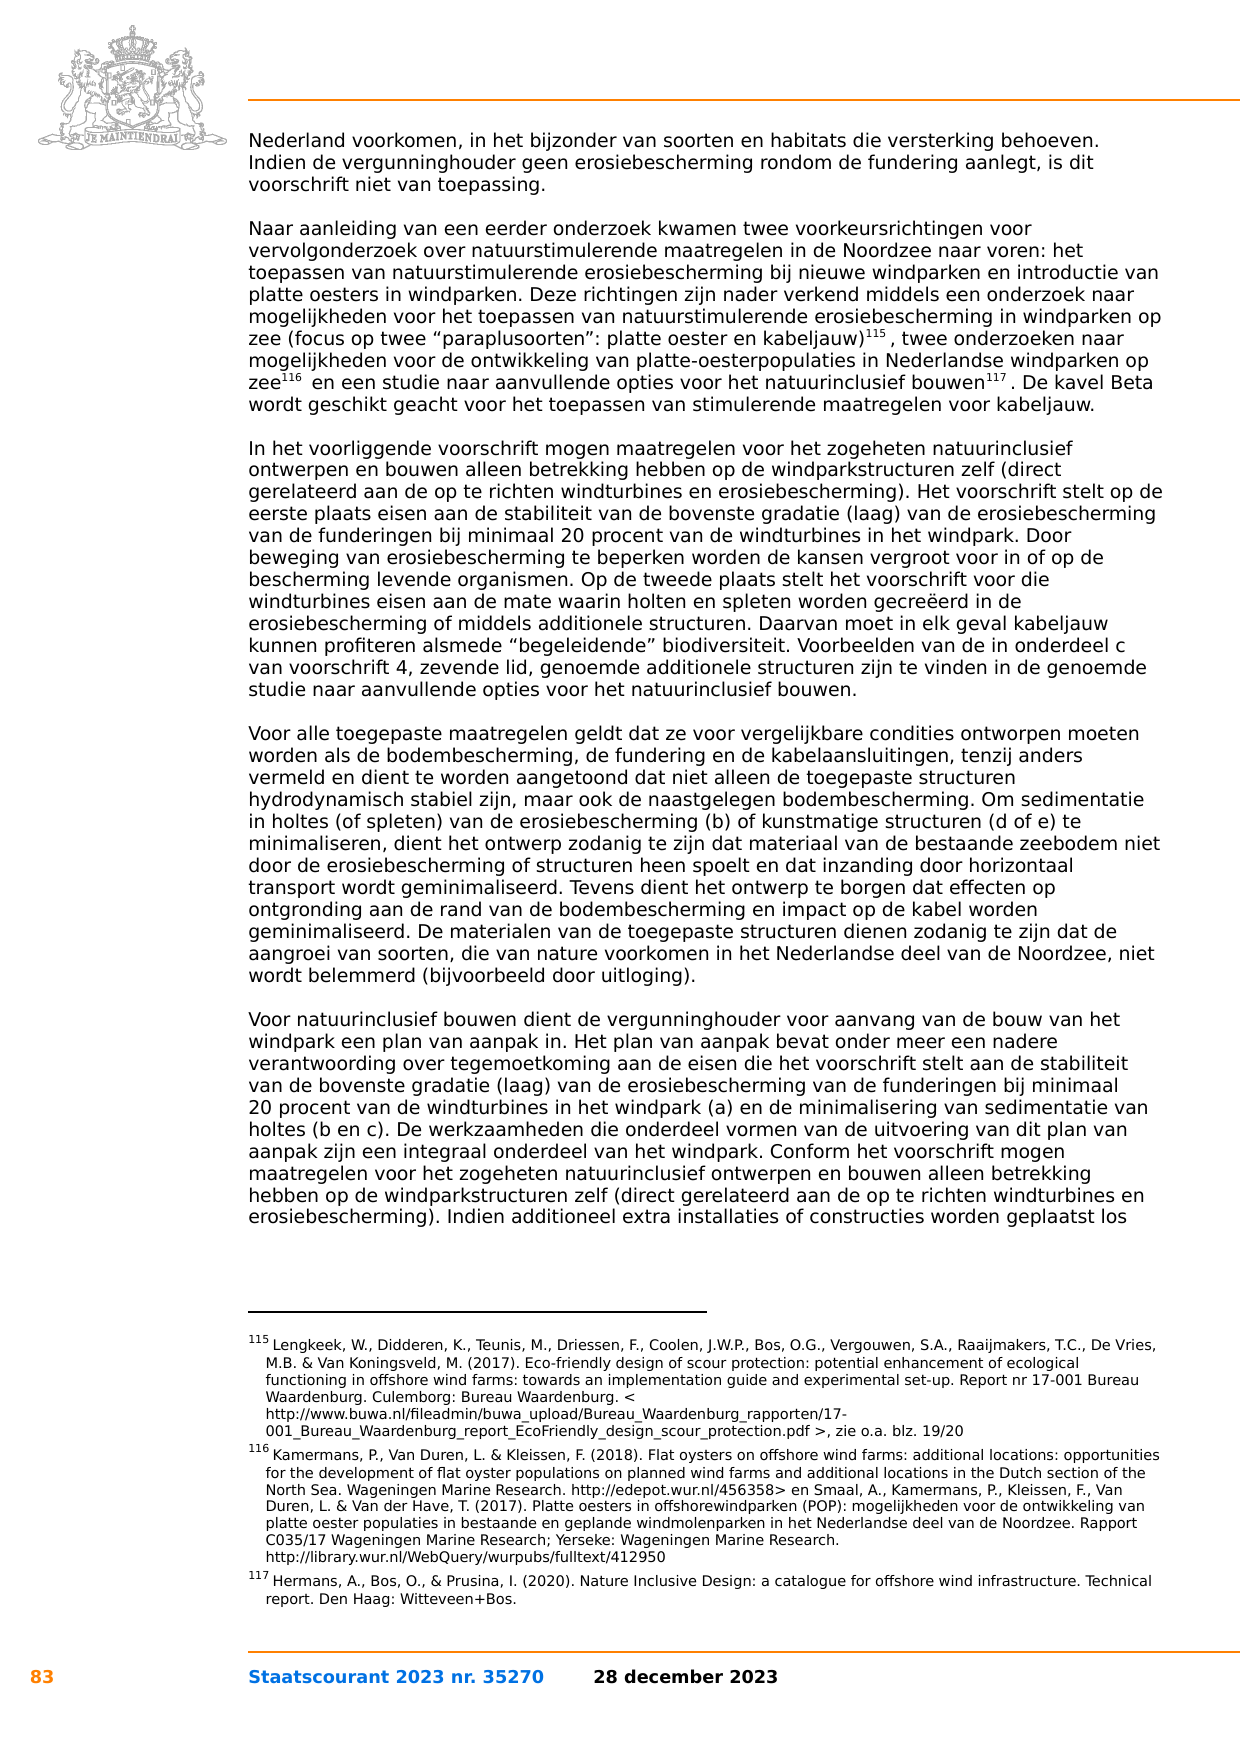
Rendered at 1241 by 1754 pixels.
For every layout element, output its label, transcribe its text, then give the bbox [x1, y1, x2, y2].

text Hermans, A., Bos, O., & Prusina, I. (2020). Nature Inclusive Design: a catalogue for offshore wind infrastructure. Technical report. Den Haag: Witteveen+Bos. [248, 1569, 1163, 1608]
text Voor natuurinclusief bouwen dient de vergunninghouder voor aanvang van de bouw van het windpark een plan van aanpak in. Het plan van aanpak bevat onder meer een nadere verantwoording over tegemoetkoming aan de eisen die het voorschrift stelt aan de stabiliteit van de bovenste gradatie (laag) van de erosiebescherming van de funderingen bij minimaal 20 procent van de windturbines in het windpark (a) en de minimalisering van sedimentatie van holtes (b en c). De werkzaamheden die onderdeel vormen van de uitvoering van dit plan van aanpak zijn een integraal onderdeel van het windpark. Conform het voorschrift mogen maatregelen voor het zogeheten natuurinclusief ontwerpen en bouwen alleen betrekking hebben op de windparkstructuren zelf (direct gerelateerd aan de op te richten windturbines en erosiebescherming). Indien additioneel extra installaties of constructies worden geplaatst los [248, 1009, 1163, 1228]
text Naar aanleiding van een eerder onderzoek kwamen twee voorkeursrichtingen voor vervolgonderzoek over natuurstimulerende maatregelen in de Noordzee naar voren: het toepassen van natuurstimulerende erosiebescherming bij nieuwe windparken en introductie van platte oesters in windparken. Deze richtingen zijn nader verkend middels een onderzoek naar mogelijkheden voor het toepassen van natuurstimulerende erosiebescherming in windparken op zee (focus op twee “paraplusoorten”: platte oester en kabeljauw), twee onderzoeken naar mogelijkheden voor de ontwikkeling van platte-oesterpopulaties in Nederlandse windparken op zee en een studie naar aanvullende opties voor het natuurinclusief bouwen. De kavel Beta wordt geschikt geacht voor het toepassen van stimulerende maatregelen voor kabeljauw. [248, 218, 1163, 416]
text In het voorliggende voorschrift mogen maatregelen voor het zogeheten natuurinclusief ontwerpen en bouwen alleen betrekking hebben op de windparkstructuren zelf (direct gerelateerd aan de op te richten windturbines en erosiebescherming). Het voorschrift stelt op de eerste plaats eisen aan de stabiliteit van de bovenste gradatie (laag) van de erosiebescherming van de funderingen bij minimaal 20 procent van de windturbines in het windpark. Door beweging van erosiebescherming te beperken worden de kansen vergroot voor in of op de bescherming levende organismen. Op de tweede plaats stelt het voorschrift voor die windturbines eisen aan de mate waarin holten en spleten worden gecreëerd in de erosiebescherming of middels additionele structuren. Daarvan moet in elk geval kabeljauw kunnen profiteren alsmede “begeleidende” biodiversiteit. Voorbeelden van de in onderdeel c van voorschrift 4, zevende lid, genoemde additionele structuren zijn te vinden in de genoemde studie naar aanvullende opties voor het natuurinclusief bouwen. [248, 437, 1163, 701]
text Lengkeek, W., Didderen, K., Teunis, M., Driessen, F., Coolen, J.W.P., Bos, O.G., Vergouwen, S.A., Raaijmakers, T.C., De Vries, M.B. & Van Koningsveld, M. (2017). Eco-friendly design of scour protection: potential enhancement of ecological functioning in offshore wind farms: towards an implementation guide and experimental set-up. Report nr 17-001 Bureau Waardenburg. Culemborg: Bureau Waardenburg. < http://www.buwa.nl/fileadmin/buwa_upload/Bureau_Waardenburg_rapporten/17-001_Bureau_Waardenburg_report_EcoFriendly_design_scour_protection.pdf >, zie o.a. blz. 19/20 [248, 1333, 1163, 1440]
text Voor alle toegepaste maatregelen geldt dat ze voor vergelijkbare condities ontworpen moeten worden als de bodembescherming, de fundering en de kabelaansluitingen, tenzij anders vermeld en dient te worden aangetoond dat niet alleen de toegepaste structuren hydrodynamisch stabiel zijn, maar ook de naastgelegen bodembescherming. Om sedimentatie in holtes (of spleten) van de erosiebescherming (b) of kunstmatige structuren (d of e) te minimaliseren, dient het ontwerp zodanig te zijn dat materiaal van de bestaande zeebodem niet door de erosiebescherming of structuren heen spoelt en dat inzanding door horizontaal transport wordt geminimaliseerd. Tevens dient het ontwerp te borgen dat effecten op ontgronding aan de rand van de bodembescherming en impact op de kabel worden geminimaliseerd. De materialen van de toegepaste structuren dienen zodanig te zijn dat de aangroei van soorten, die van nature voorkomen in het Nederlandse deel van de Noordzee, niet wordt belemmerd (bijvoorbeeld door uitloging). [248, 723, 1163, 987]
picture [38, 25, 227, 150]
text Kamermans, P., Van Duren, L. & Kleissen, F. (2018). Flat oysters on offshore wind farms: additional locations: opportunities for the development of flat oyster populations on planned wind farms and additional locations in the Dutch section of the North Sea. Wageningen Marine Research. http://edepot.wur.nl/456358> en Smaal, A., Kamermans, P., Kleissen, F., Van Duren, L. & Van der Have, T. (2017). Platte oesters in offshorewindparken (POP): mogelijkheden voor de ontwikkeling van platte oester populaties in bestaande en geplande windmolenparken in het Nederlandse deel van de Noordzee. Rapport C035/17 Wageningen Marine Research; Yerseke: Wageningen Marine Research. http://library.wur.nl/WebQuery/wurpubs/fulltext/412950 [248, 1443, 1163, 1566]
text Nederland voorkomen, in het bijzonder van soorten en habitats die versterking behoeven. Indien de vergunninghouder geen erosiebescherming rondom de fundering aanlegt, is dit voorschrift niet van toepassing. [248, 130, 1163, 196]
